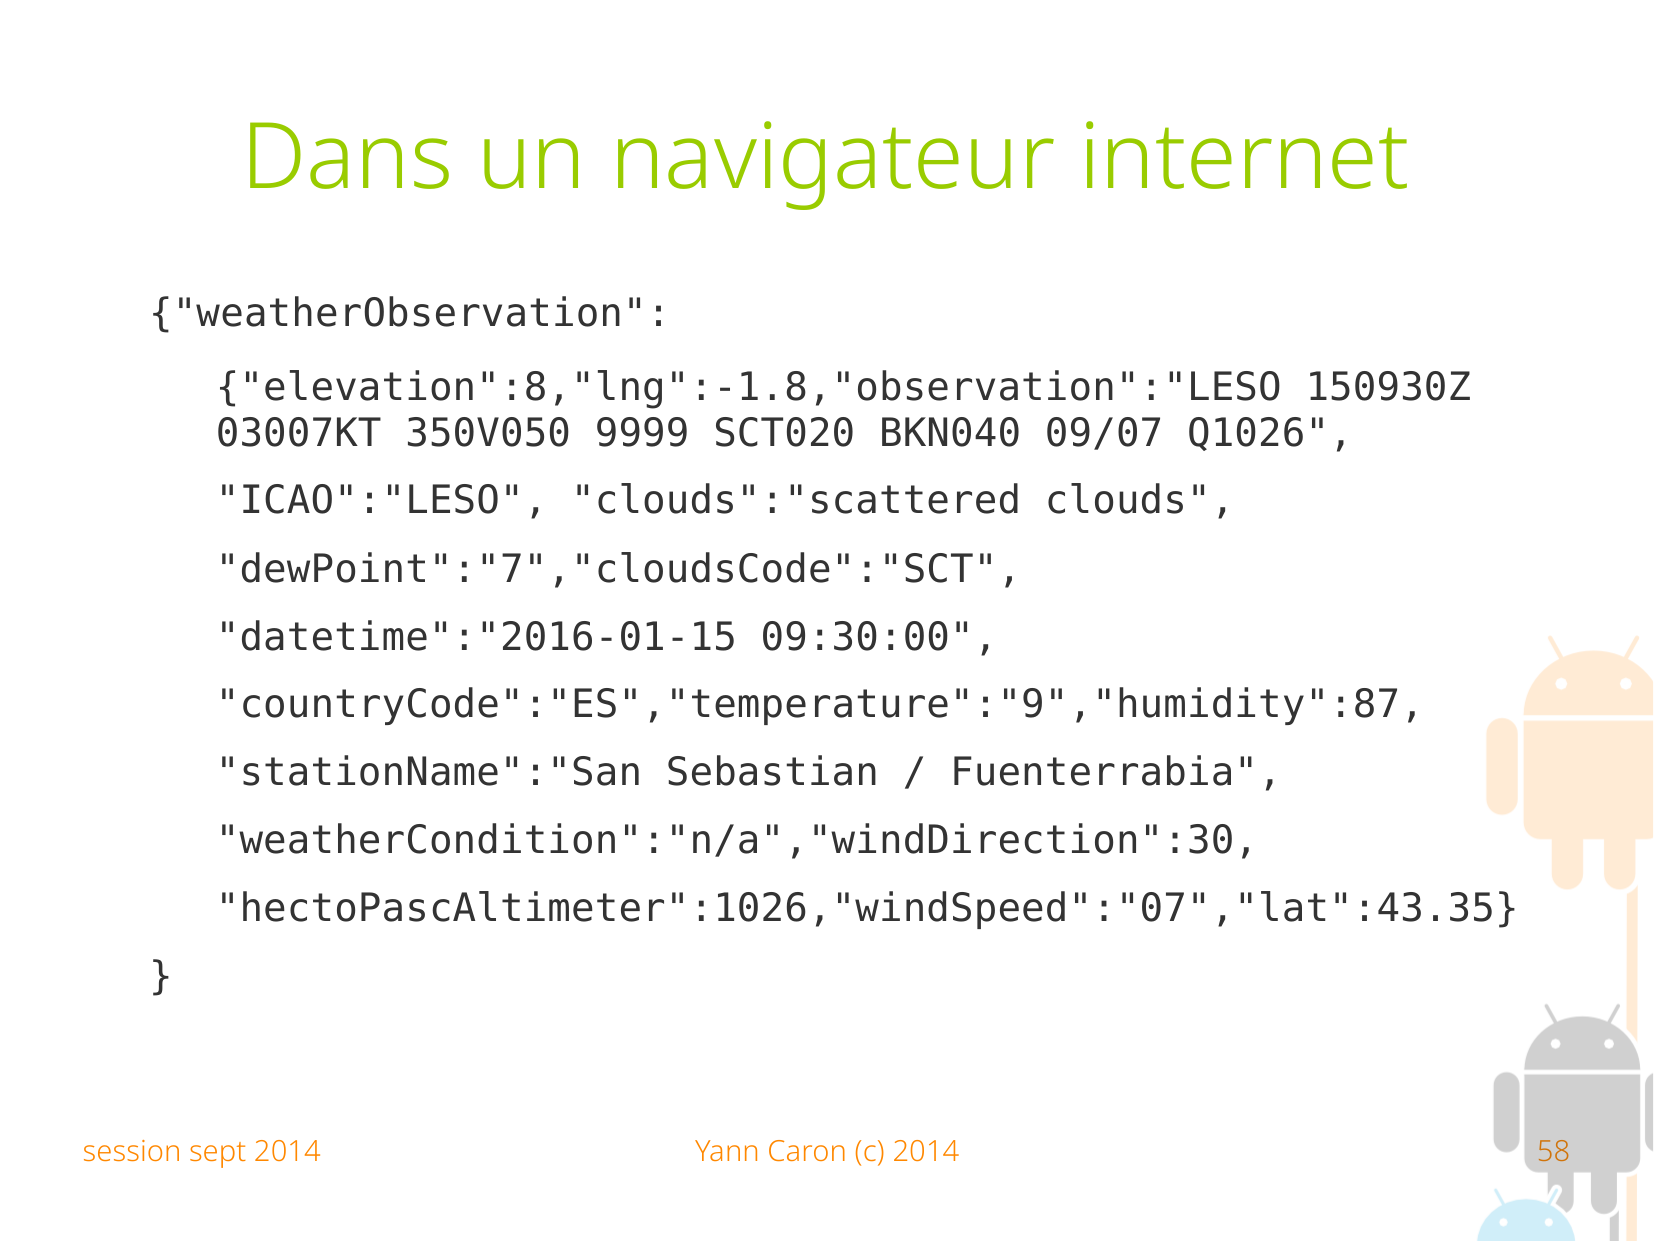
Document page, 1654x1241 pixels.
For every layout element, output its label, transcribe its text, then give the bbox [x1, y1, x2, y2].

list {"weatherObservation": {"elevation":8,"lng":-1.8,"observation":"LESO 150930Z 03007KT 350V050 9999 SCT020 BKN040 09/07 Q1026", "ICAO":"LESO", "clouds":"scattered clouds", "dewPoint":"7","cloudsCode":"SCT", "datetime":"2016-01-15 09:30:00", "countryCode":"ES","temperature":"9","humidity":87, "stationName":"San Sebastian / Fuenterrabia", "weatherCondition":"n/a","windDirection":30, "hectoPascAltimeter":1026,"windSpeed":"07","lat":43.35} } [82, 290, 1571, 1010]
picture [240, 423, 1654, 1241]
title Dans un navigateur internet [82, 49, 1571, 257]
